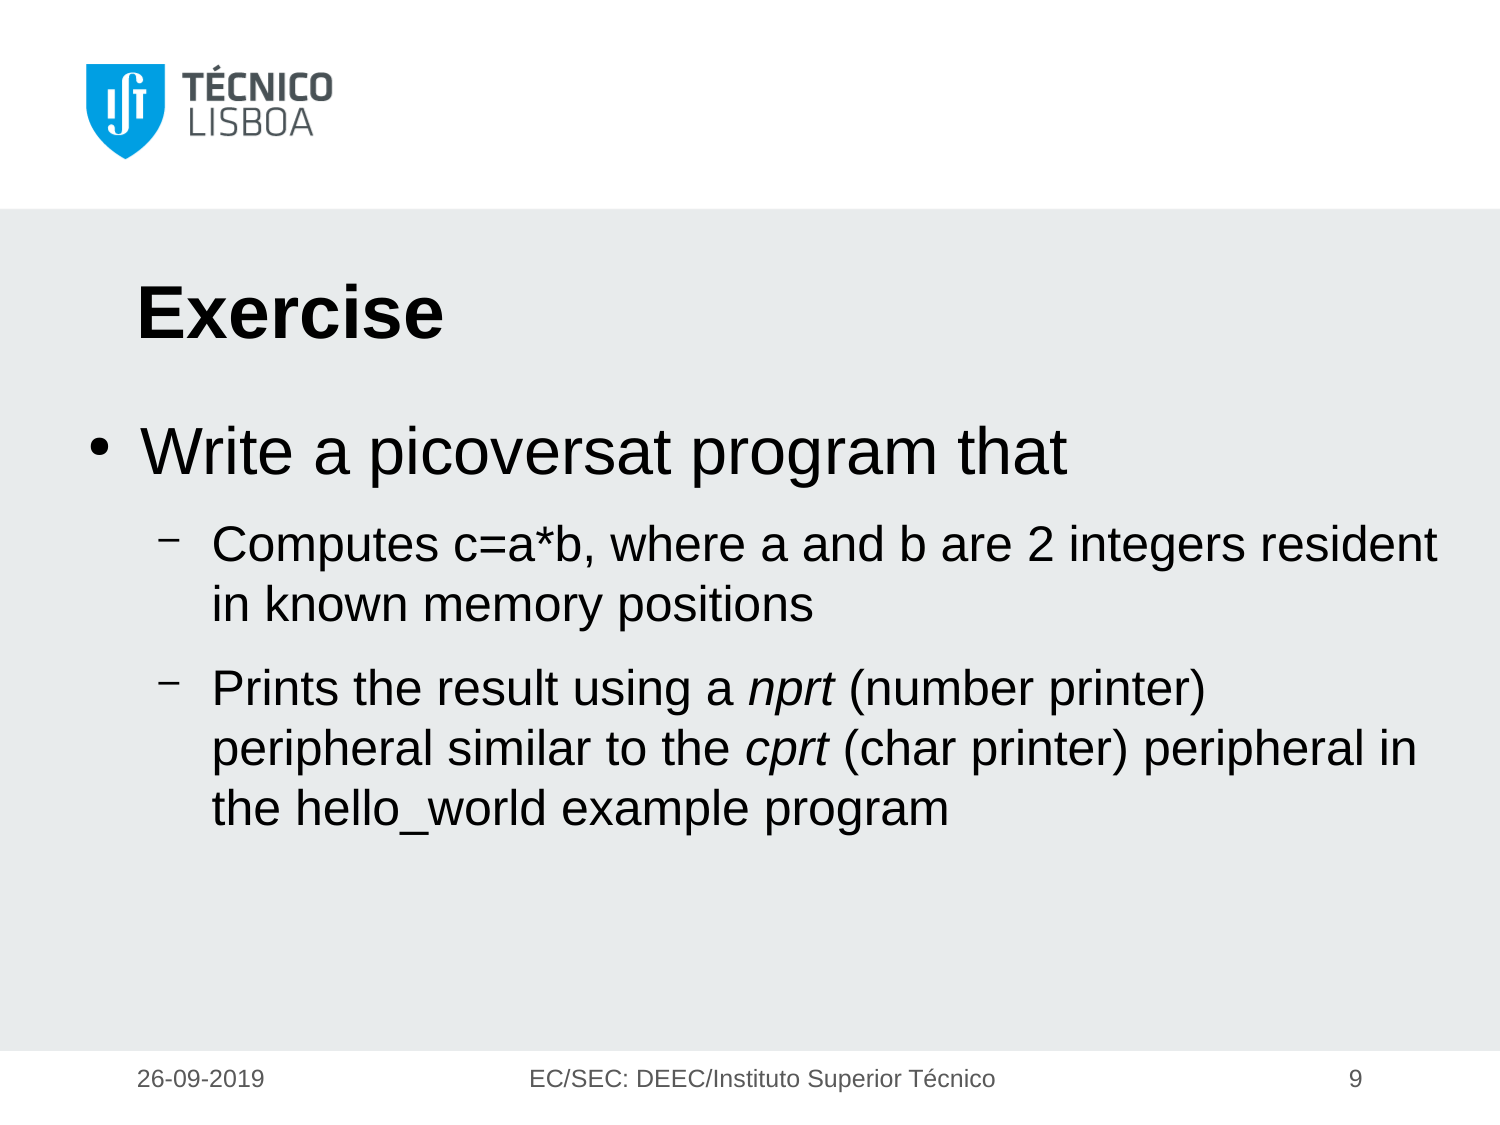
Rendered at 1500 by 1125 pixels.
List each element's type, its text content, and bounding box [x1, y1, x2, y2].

list Write a picoversat program that Computes c=a*b, where a and b are 2 integers resident in known memory positions Prints the result using a nprt (number printer) peripheral similar to the cprt (char printer) peripheral in the hello_world example program [54, 400, 1456, 1005]
title Exercise [121, 237, 1378, 381]
slide_number 26-09-2019 [121, 1052, 425, 1103]
slide_number [1077, 1052, 1378, 1103]
footer EC/SEC: DEEC/Instituto Superior Técnico [512, 1052, 1021, 1103]
picture [0, 0, 1500, 1125]
